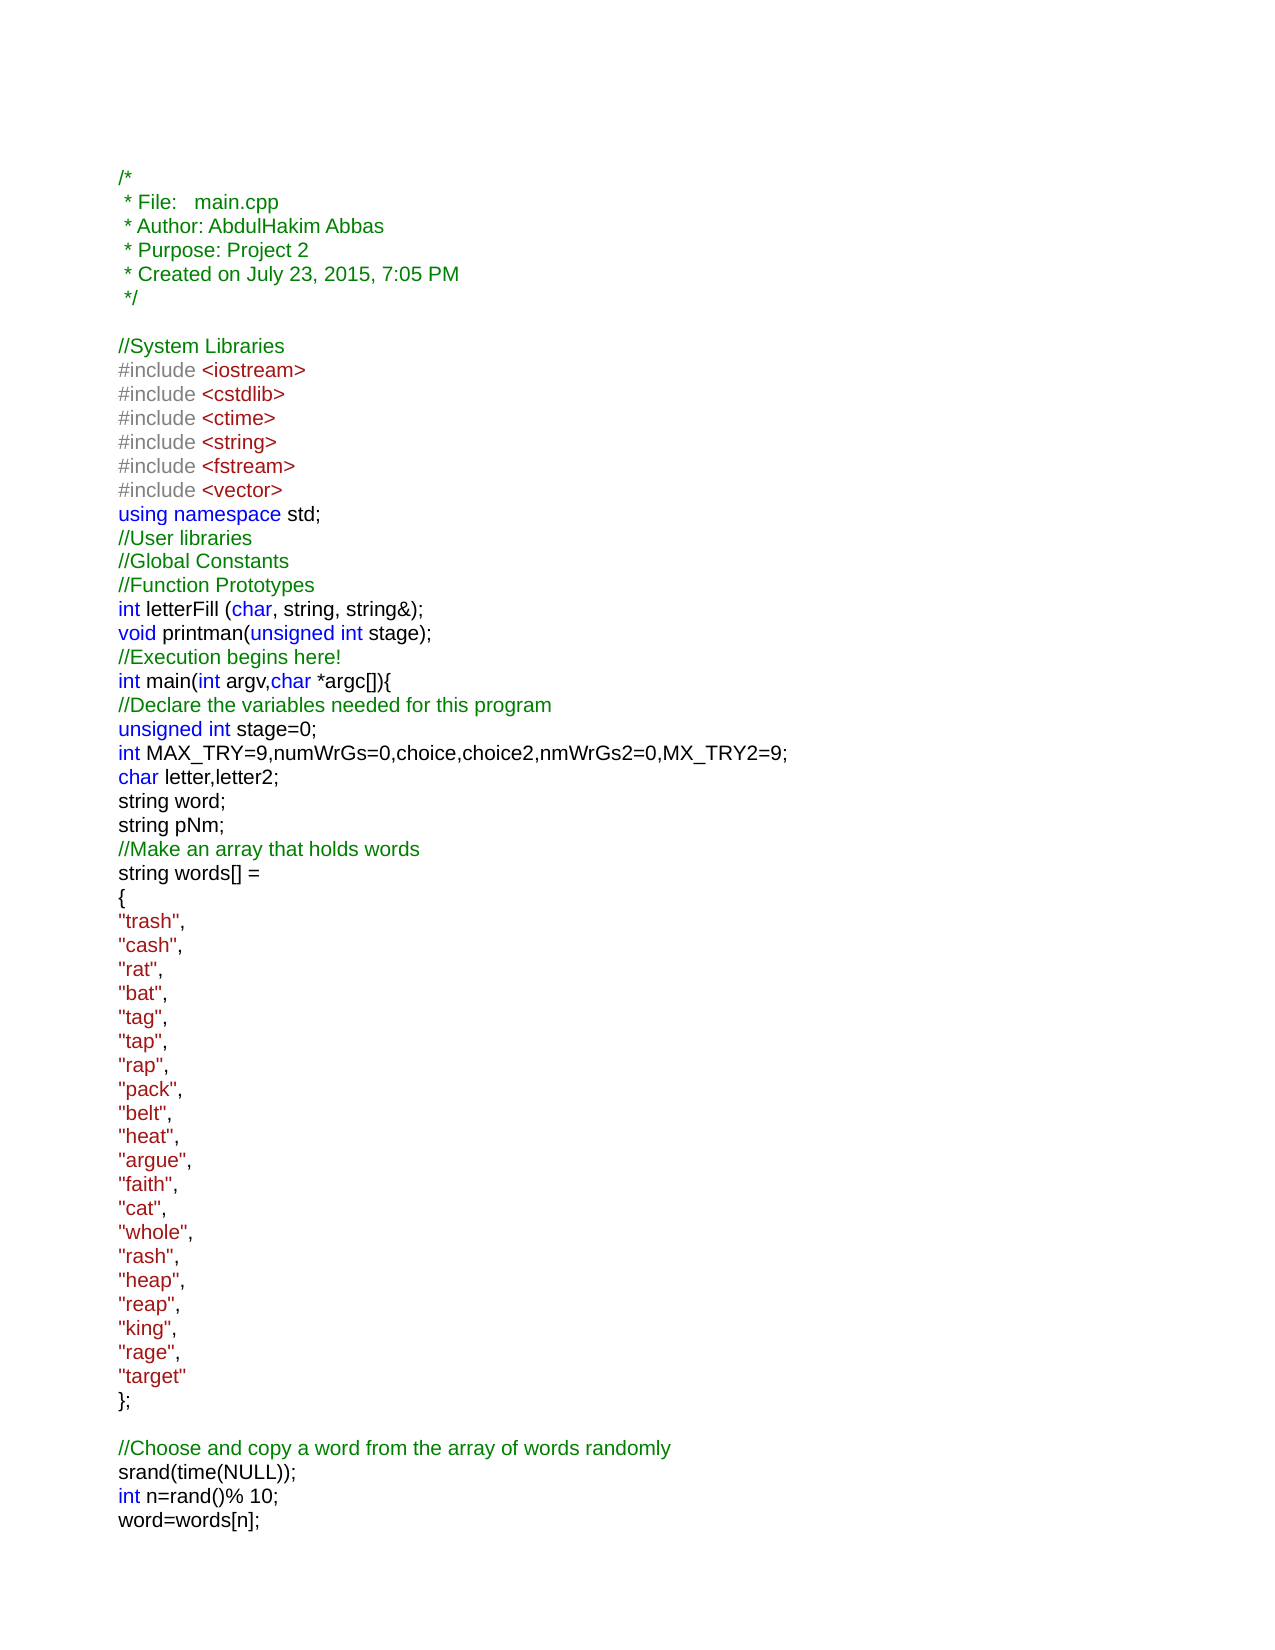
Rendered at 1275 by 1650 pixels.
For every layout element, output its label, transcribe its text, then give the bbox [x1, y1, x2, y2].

text /* [118, 166, 1157, 190]
text "rap", [118, 1052, 1157, 1076]
text using namespace std; [118, 501, 1157, 525]
text //Function Prototypes [118, 573, 1157, 597]
text "rash", [118, 1244, 1157, 1268]
text word=words[n]; [118, 1508, 1157, 1532]
text srand(time(NULL)); [118, 1460, 1157, 1484]
text "cash", [118, 933, 1157, 957]
text "bat", [118, 981, 1157, 1004]
text void printman(unsigned int stage); [118, 621, 1157, 645]
text * Created on July 23, 2015, 7:05 PM [118, 262, 1157, 286]
text #include <ctime> [118, 406, 1157, 429]
text //Make an array that holds words [118, 837, 1157, 861]
text //System Libraries [118, 334, 1157, 358]
text "rage", [118, 1340, 1157, 1364]
text //Global Constants [118, 549, 1157, 573]
text "king", [118, 1316, 1157, 1340]
text "belt", [118, 1100, 1157, 1124]
text "heat", [118, 1124, 1157, 1148]
text }; [118, 1388, 1157, 1412]
text string pNm; [118, 813, 1157, 837]
text "whole", [118, 1220, 1157, 1244]
text unsigned int stage=0; [118, 717, 1157, 741]
text "reap", [118, 1292, 1157, 1316]
text #include <cstdlib> [118, 382, 1157, 406]
text "tap", [118, 1028, 1157, 1052]
text #include <vector> [118, 477, 1157, 501]
text #include <iostream> [118, 358, 1157, 382]
text { [118, 885, 1157, 909]
text //Declare the variables needed for this program [118, 693, 1157, 717]
text //User libraries [118, 525, 1157, 549]
text string word; [118, 789, 1157, 813]
text "tag", [118, 1004, 1157, 1028]
text "trash", [118, 909, 1157, 933]
text int letterFill (char, string, string&); [118, 597, 1157, 621]
text char letter,letter2; [118, 765, 1157, 789]
text #include <string> [118, 429, 1157, 453]
text //Choose and copy a word from the array of words randomly [118, 1436, 1157, 1460]
text * Purpose: Project 2 [118, 238, 1157, 262]
text int n=rand()% 10; [118, 1484, 1157, 1508]
text string words[] = [118, 861, 1157, 885]
text "heap", [118, 1268, 1157, 1292]
text * Author: AbdulHakim Abbas [118, 214, 1157, 238]
text "argue", [118, 1148, 1157, 1172]
text "target" [118, 1364, 1157, 1388]
text #include <fstream> [118, 453, 1157, 477]
text int MAX_TRY=9,numWrGs=0,choice,choice2,nmWrGs2=0,MX_TRY2=9; [118, 741, 1157, 765]
text //Execution begins here! [118, 645, 1157, 669]
text "pack", [118, 1076, 1157, 1100]
text * File: main.cpp [118, 190, 1157, 214]
text "rat", [118, 957, 1157, 981]
text int main(int argv,char *argc[]){ [118, 669, 1157, 693]
text */ [118, 286, 1157, 310]
text "faith", [118, 1172, 1157, 1196]
text "cat", [118, 1196, 1157, 1220]
